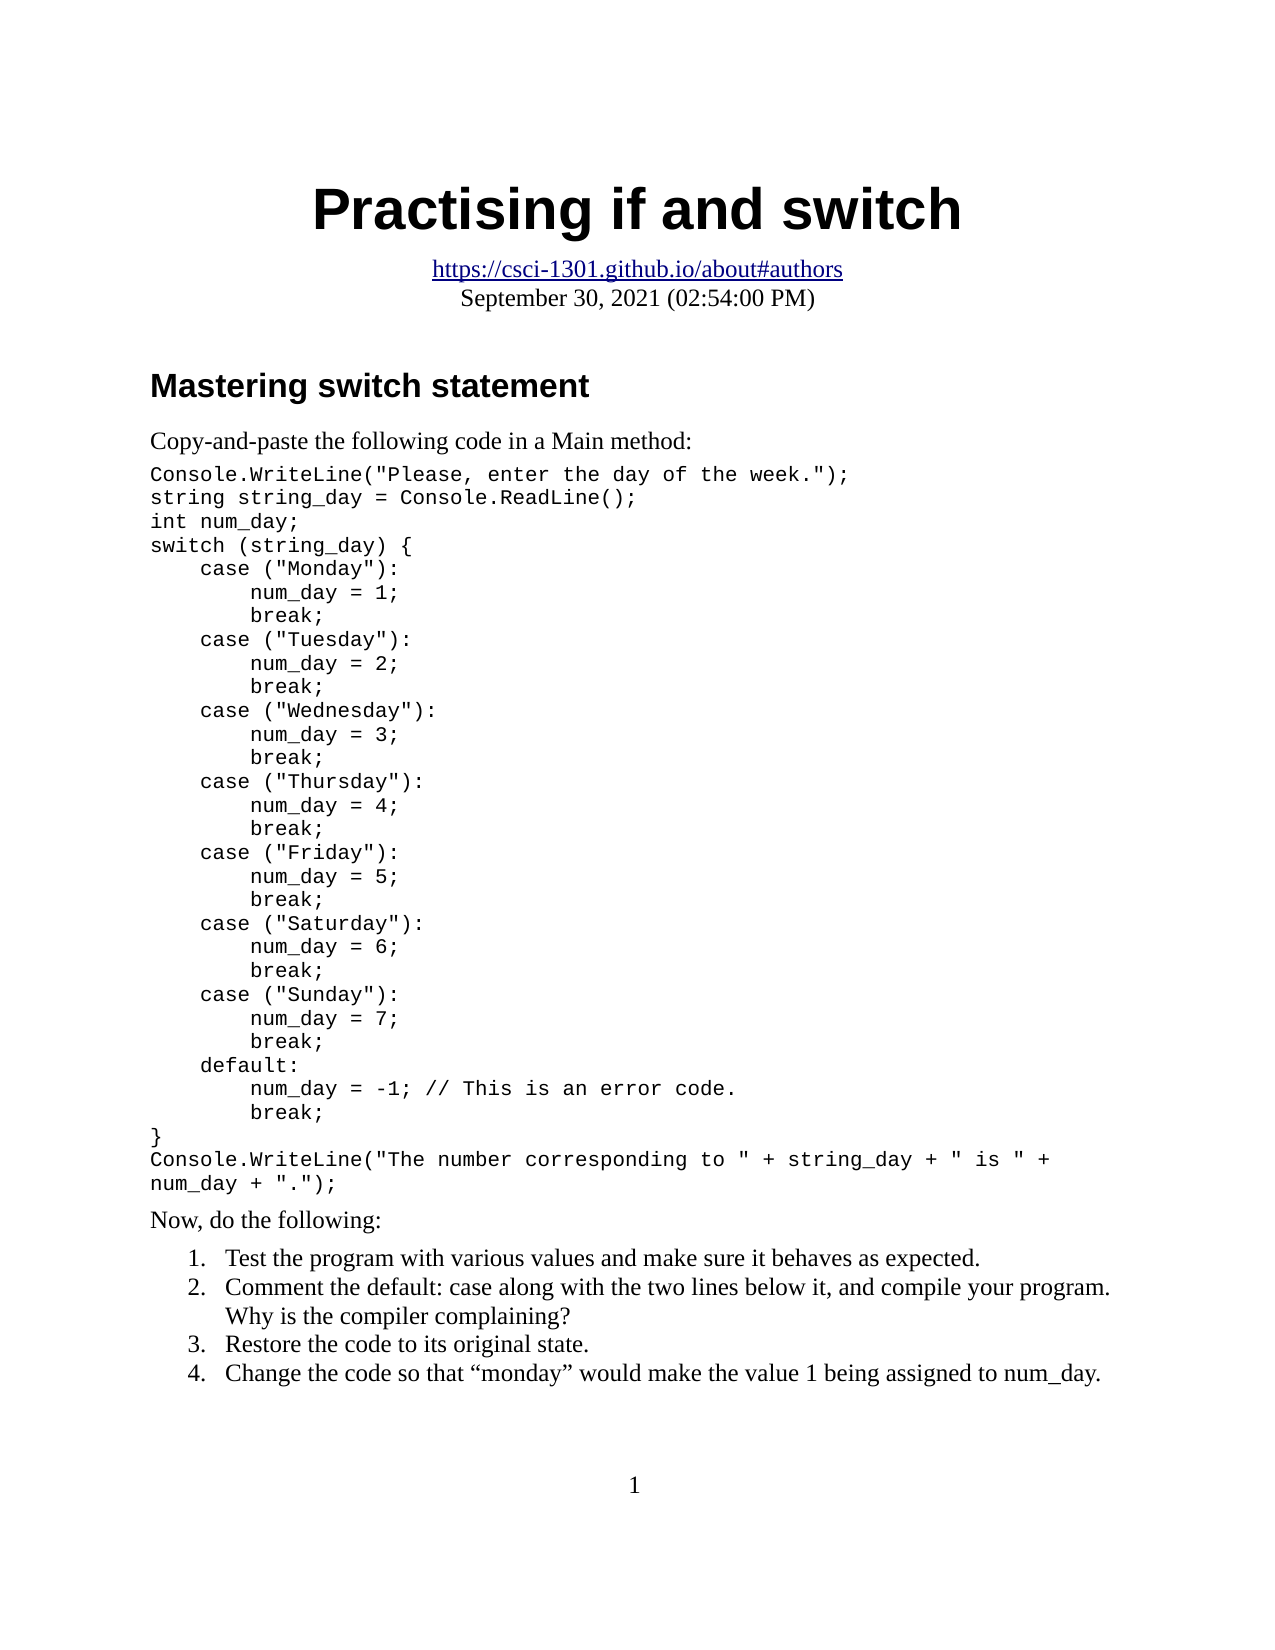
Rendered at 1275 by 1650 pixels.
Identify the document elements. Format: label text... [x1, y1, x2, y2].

text Now, do the following: [150, 1206, 1125, 1234]
text num_day = 4; [150, 795, 1125, 818]
text } [150, 1126, 1125, 1149]
text num_day = 1; [150, 582, 1125, 606]
text break; [150, 676, 1125, 700]
text num_day = 7; [150, 1007, 1125, 1031]
text case ("Friday"): [150, 842, 1125, 866]
text case ("Sunday"): [150, 984, 1125, 1007]
text num_day = 6; [150, 937, 1125, 960]
text case ("Monday"): [150, 558, 1125, 582]
list Restore the code to its original state. [187, 1329, 1125, 1358]
text Copy-and-paste the following code in a Main method: [150, 426, 1125, 455]
text num_day = 2; [150, 653, 1125, 676]
text switch (string_day) { [150, 534, 1125, 558]
text int num_day; [150, 511, 1125, 534]
text num_day = 5; [150, 866, 1125, 889]
text break; [150, 606, 1125, 629]
text string string_day = Console.ReadLine(); [150, 487, 1125, 511]
text num_day = 3; [150, 724, 1125, 747]
text case ("Saturday"): [150, 913, 1125, 937]
text break; [150, 1102, 1125, 1126]
list Test the program with various values and make sure it behaves as expected. [187, 1243, 1125, 1272]
text break; [150, 747, 1125, 771]
text case ("Tuesday"): [150, 629, 1125, 653]
subtitle Mastering switch statement [150, 366, 1125, 404]
text break; [150, 1031, 1125, 1055]
list Change the code so that “monday” would make the value 1 being assigned to num_day. [187, 1358, 1125, 1387]
text case ("Thursday"): [150, 771, 1125, 795]
text Console.WriteLine("The number corresponding to " + string_day + " is " + num_day + "."); [150, 1149, 1125, 1197]
list Comment the default: case along with the two lines below it, and compile your program. Why is the compiler complaining? [187, 1272, 1125, 1329]
text https://csci-1301.github.io/about#authors [150, 254, 1125, 283]
text default: [150, 1055, 1125, 1078]
text break; [150, 818, 1125, 842]
text break; [150, 889, 1125, 913]
title Practising if and switch [150, 175, 1125, 242]
text break; [150, 960, 1125, 984]
text num_day = -1; // This is an error code. [150, 1078, 1125, 1102]
text case ("Wednesday"): [150, 700, 1125, 724]
text Console.WriteLine("Please, enter the day of the week."); [150, 464, 1125, 487]
text September 30, 2021 (02:54:00 PM) [150, 283, 1125, 312]
